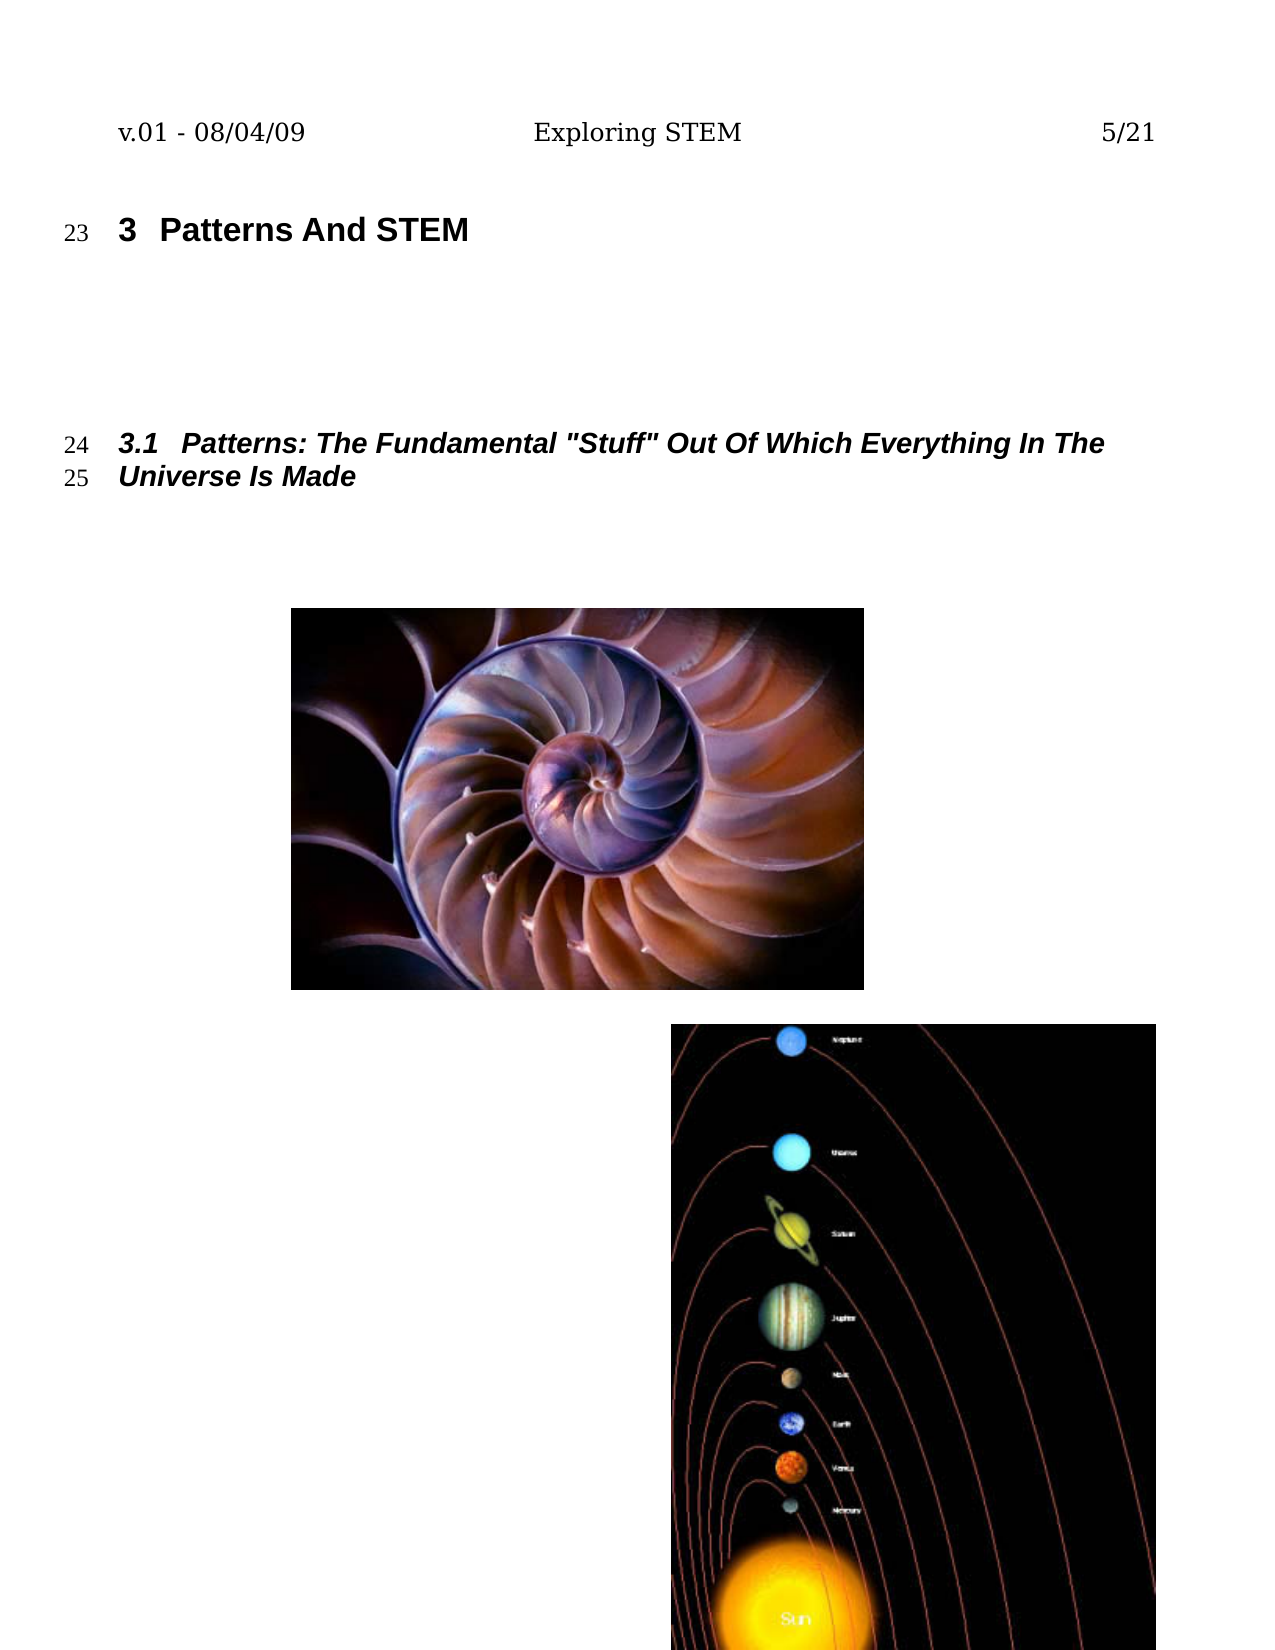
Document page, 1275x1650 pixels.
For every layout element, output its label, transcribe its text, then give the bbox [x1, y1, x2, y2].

subtitle Patterns: The Fundamental "Stuff" Out Of Which Everything In The Universe Is Made [118, 426, 1157, 493]
subtitle Patterns And STEM [118, 210, 1157, 248]
picture [671, 1024, 1156, 1650]
picture [291, 608, 864, 990]
